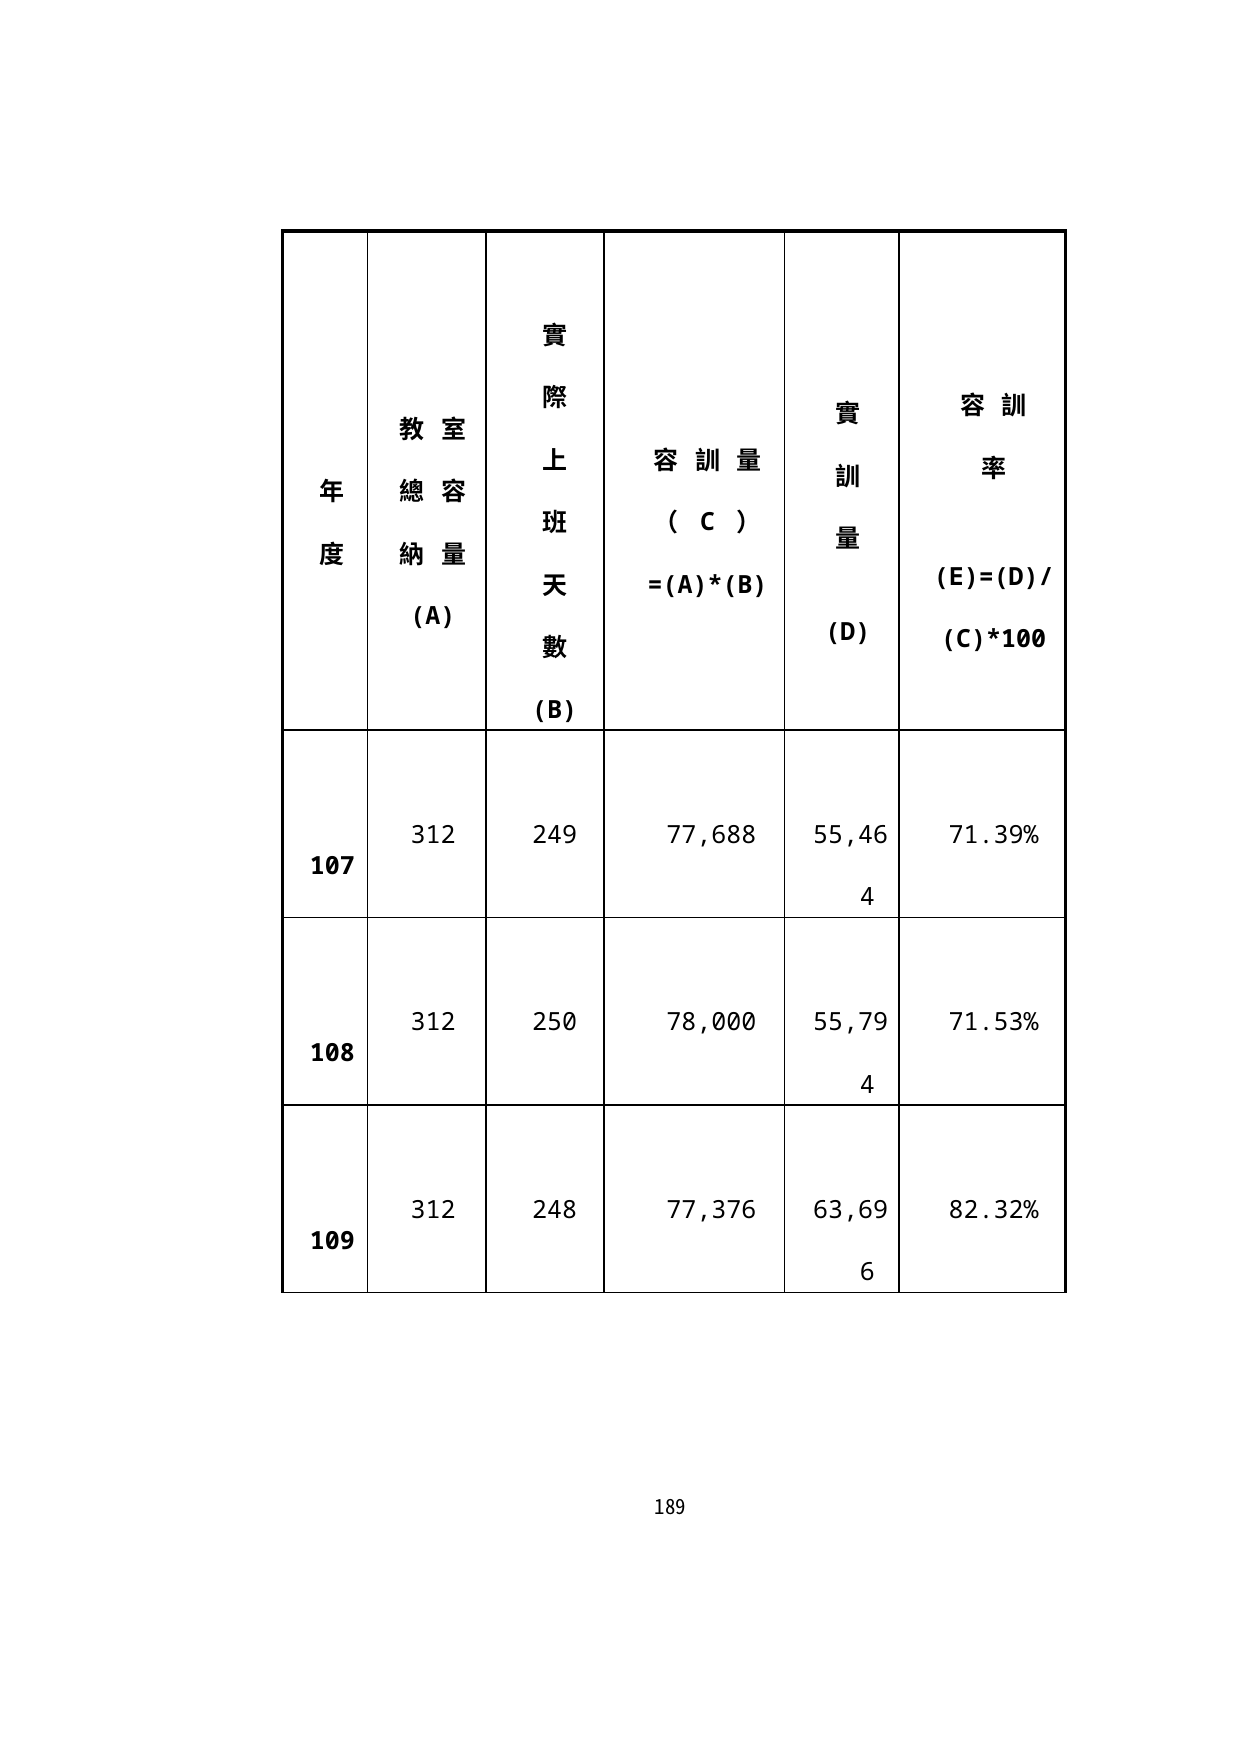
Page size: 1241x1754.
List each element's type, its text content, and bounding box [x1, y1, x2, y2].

table_cell 250 [487, 918, 603, 1104]
table_cell 71.53% [900, 918, 1064, 1104]
table_cell 249 [487, 731, 603, 917]
table_cell 78,000 [605, 918, 784, 1104]
table_header 年度 [284, 233, 367, 729]
table_header 教室總容納量(A) [368, 233, 485, 729]
table_header 容訓量 （C）=(A)*(B) [605, 233, 784, 729]
table_header 實訓量 (D) [785, 233, 898, 729]
table_header 容訓率 (E)=(D)/(C)*100 [900, 233, 1064, 729]
table_cell 55,794 [785, 918, 898, 1104]
table_cell 55,464 [785, 731, 898, 917]
table_cell 312 [368, 1106, 485, 1292]
table_cell 107 [284, 731, 367, 917]
table_cell 63,696 [785, 1106, 898, 1292]
table_cell 108 [284, 918, 367, 1104]
table_cell 77,688 [605, 731, 784, 917]
table_header 實際上班天數(B) [487, 233, 603, 729]
table_cell 71.39% [900, 731, 1064, 917]
table_cell 77,376 [605, 1106, 784, 1292]
table_cell 82.32% [900, 1106, 1064, 1292]
table_cell 109 [284, 1106, 367, 1292]
table_cell 312 [368, 918, 485, 1104]
table_cell 312 [368, 731, 485, 917]
table_cell 248 [487, 1106, 603, 1292]
